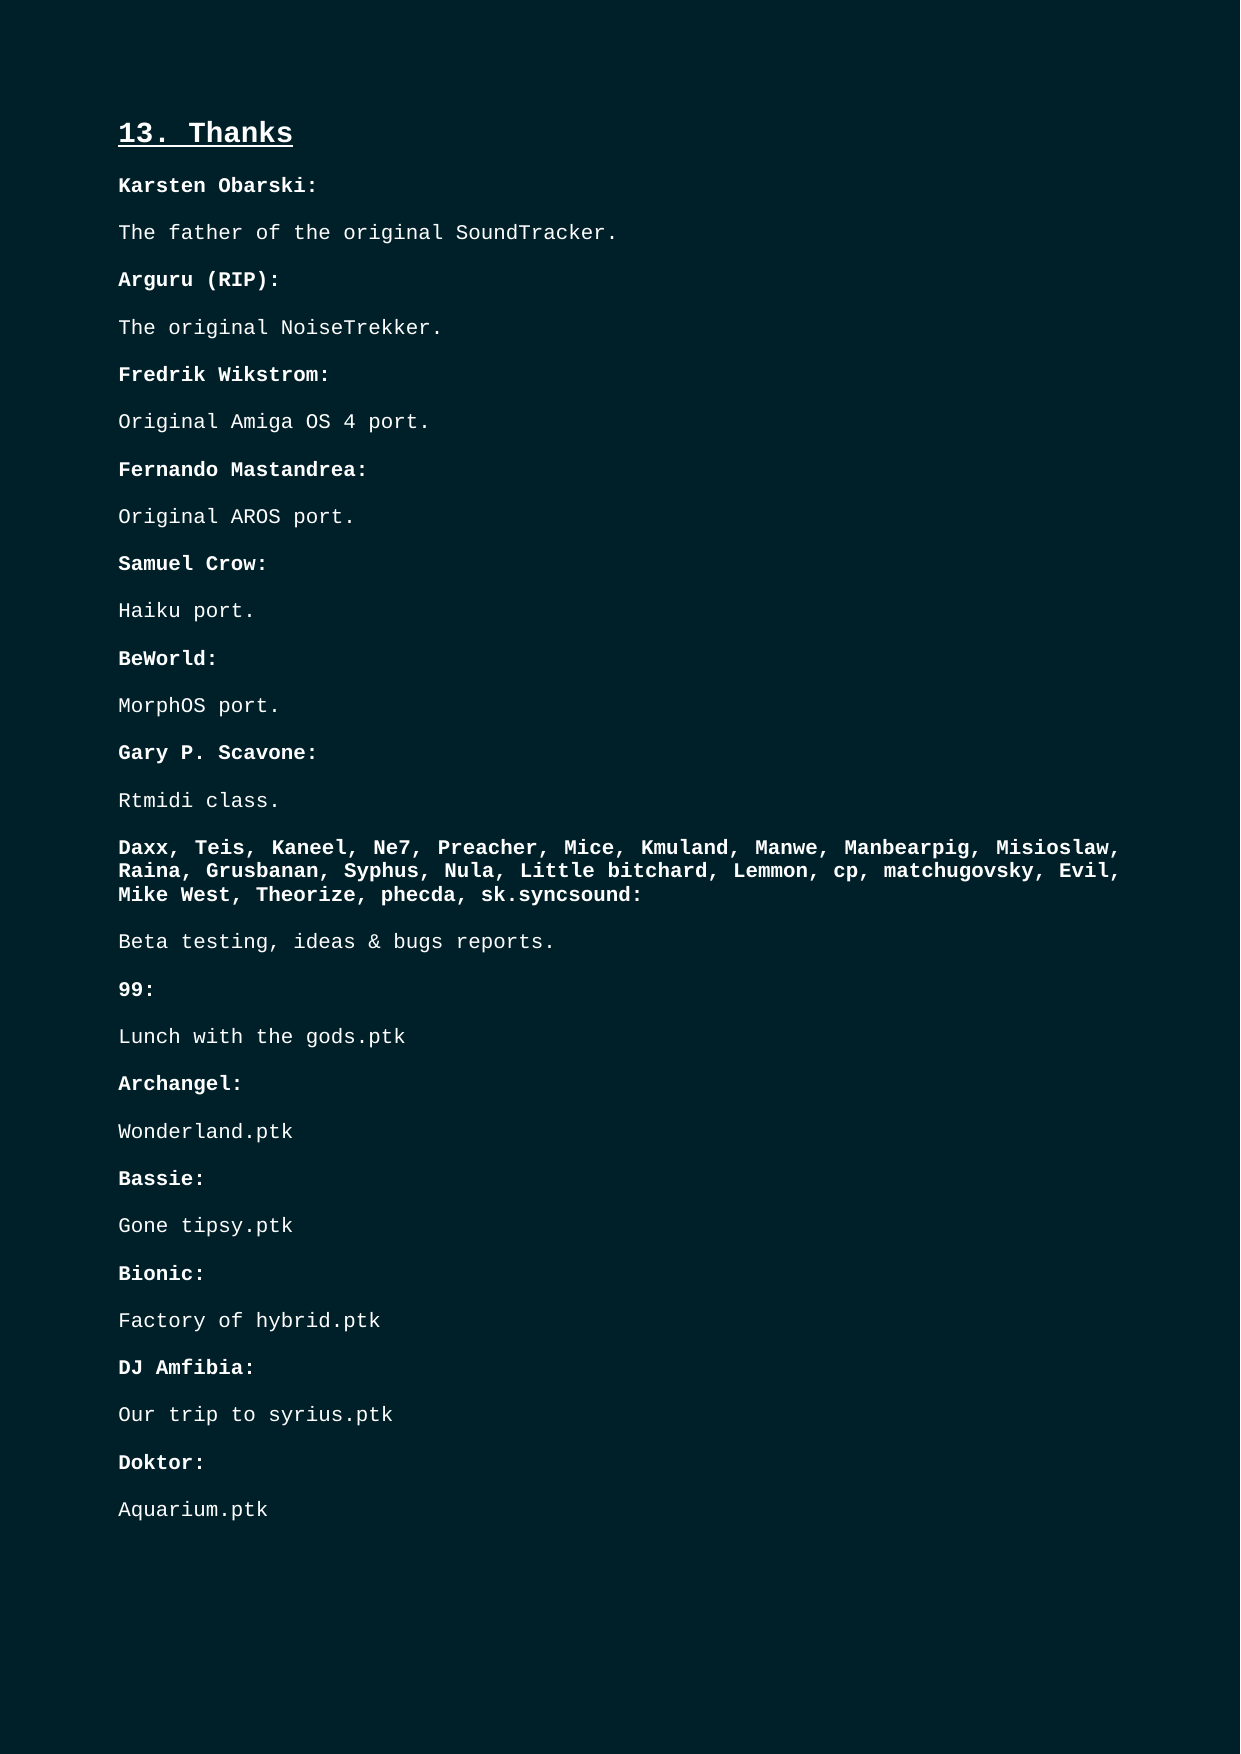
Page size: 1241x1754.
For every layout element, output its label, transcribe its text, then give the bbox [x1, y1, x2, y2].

text Original AROS port. [118, 506, 1122, 529]
text Wonderland.ptk [118, 1121, 1122, 1144]
text Karsten Obarski: [118, 175, 1122, 198]
text 99: [118, 979, 1122, 1002]
text The original NoiseTrekker. [118, 317, 1122, 340]
text 13. Thanks [118, 118, 1122, 151]
text Gary P. Scavone: [118, 742, 1122, 766]
text Arguru (RIP): [118, 269, 1122, 293]
text Rtmidi class. [118, 789, 1122, 813]
text Daxx, Teis, Kaneel, Ne7, Preacher, Mice, Kmuland, Manwe, Manbearpig, Misioslaw, Raina, Grusbanan, Syphus, Nula, Little bitchard, Lemmon, cp, matchugovsky, Evil, Mike West, Theorize, phecda, sk.syncsound: [118, 837, 1122, 908]
text Bassie: [118, 1168, 1122, 1192]
text Original Amiga OS 4 port. [118, 411, 1122, 435]
text Our trip to syrius.ptk [118, 1404, 1122, 1428]
text MorphOS port. [118, 695, 1122, 719]
text Beta testing, ideas & bugs reports. [118, 931, 1122, 955]
text BeWorld: [118, 648, 1122, 671]
text Factory of hybrid.ptk [118, 1310, 1122, 1333]
text The father of the original SoundTracker. [118, 222, 1122, 246]
text Gone tipsy.ptk [118, 1215, 1122, 1239]
text Fredrik Wikstrom: [118, 364, 1122, 388]
text Bionic: [118, 1262, 1122, 1286]
text Samuel Crow: [118, 553, 1122, 577]
text Lunch with the gods.ptk [118, 1026, 1122, 1050]
text Archangel: [118, 1073, 1122, 1097]
text Doktor: [118, 1452, 1122, 1475]
text DJ Amfibia: [118, 1357, 1122, 1381]
text Aquarium.ptk [118, 1499, 1122, 1523]
text Fernando Mastandrea: [118, 458, 1122, 482]
text Haiku port. [118, 600, 1122, 624]
